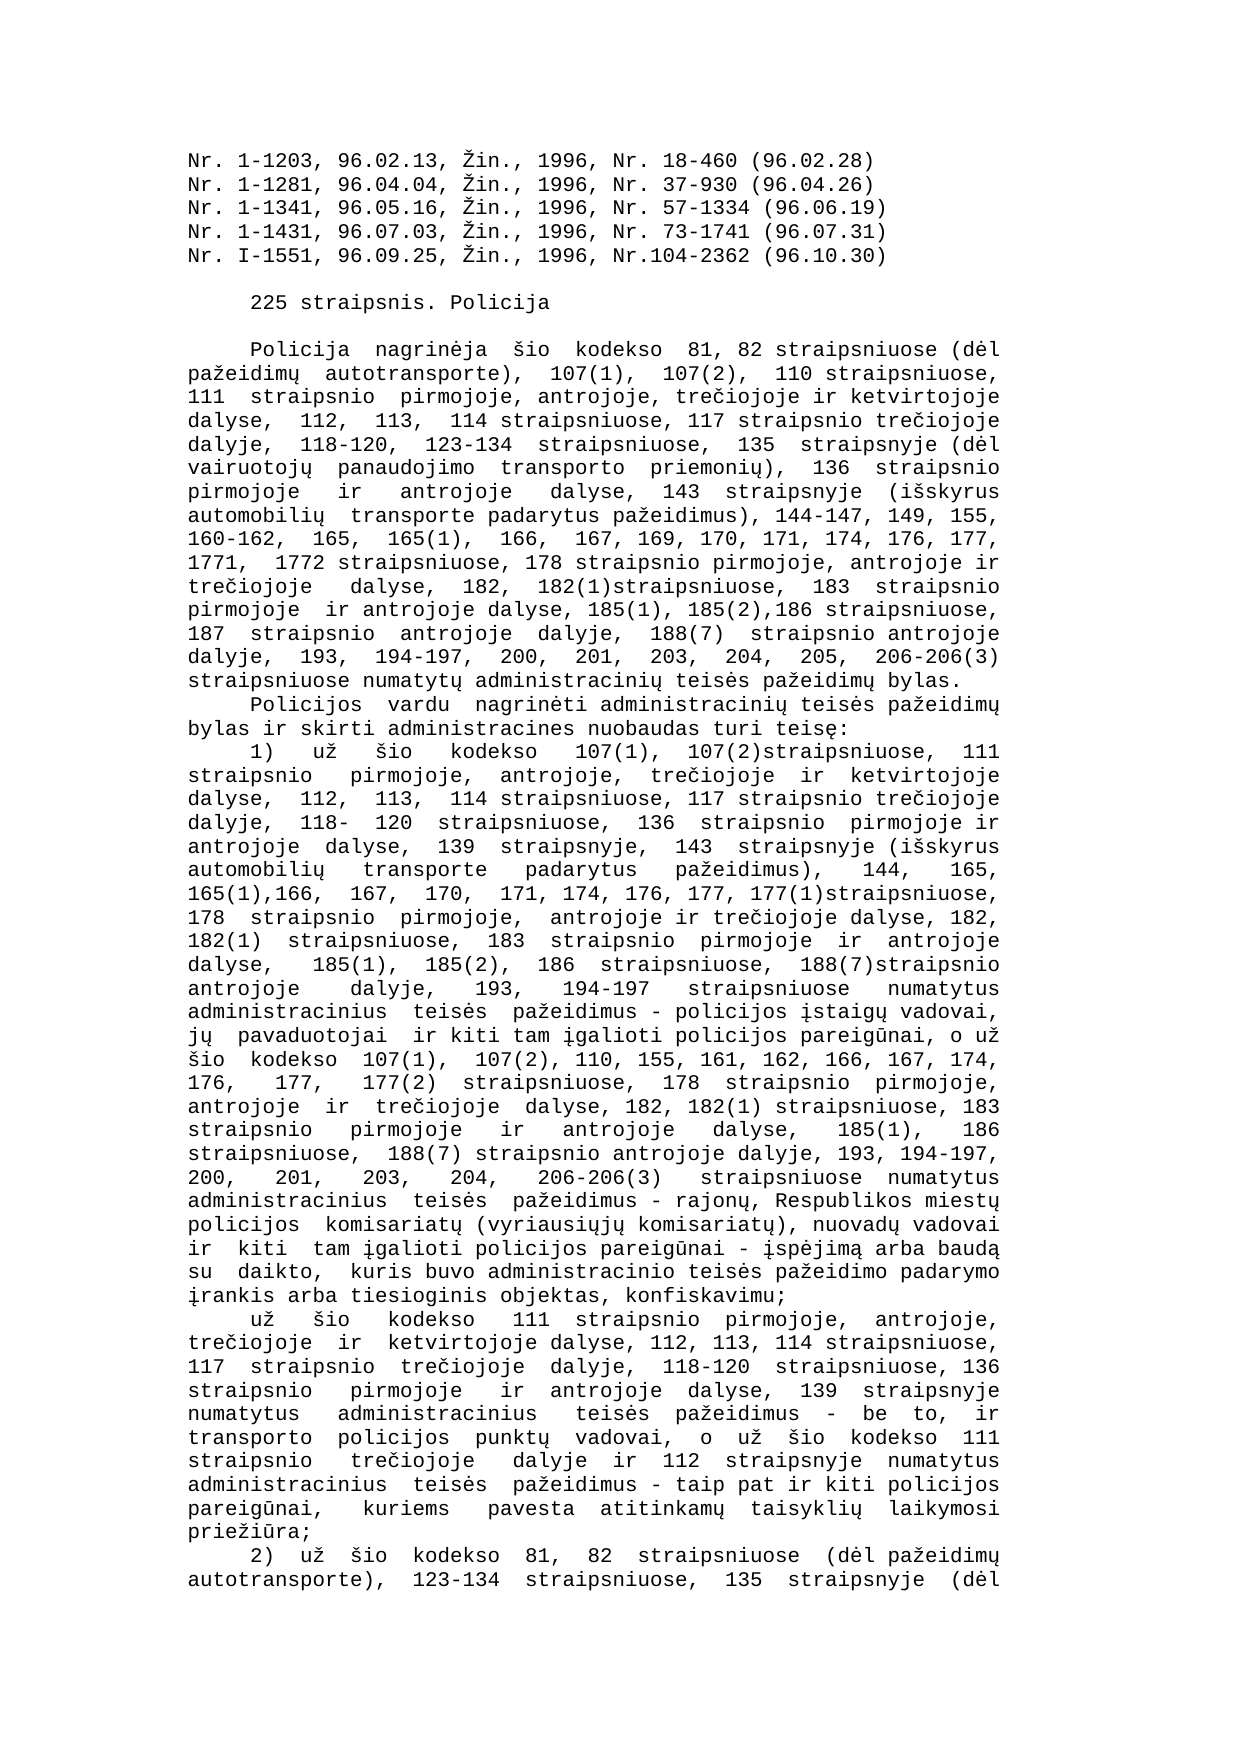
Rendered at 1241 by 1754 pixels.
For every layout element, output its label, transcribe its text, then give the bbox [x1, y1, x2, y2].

text jų pavaduotojai ir kiti tam įgalioti policijos pareigūnai, o už [187, 1025, 1053, 1048]
text Nr. 1-1203, 96.02.13, Žin., 1996, Nr. 18-460 (96.02.28) [187, 150, 1053, 174]
text dalyse, 185(1), 185(2), 186 straipsniuose, 188(7)straipsnio [187, 954, 1053, 978]
text dalyje, 118-120, 123-134 straipsniuose, 135 straipsnyje (dėl [187, 434, 1053, 457]
text 117 straipsnio trečiojoje dalyje, 118-120 straipsniuose, 136 [187, 1356, 1053, 1379]
text Nr. I-1551, 96.09.25, Žin., 1996, Nr.104-2362 (96.10.30) [187, 244, 1053, 268]
text 200, 201, 203, 204, 206-206(3) straipsniuose numatytus [187, 1167, 1053, 1190]
text pirmojoje ir antrojoje dalyse, 185(1), 185(2),186 straipsniuose, [187, 599, 1053, 623]
text su daikto, kuris buvo administracinio teisės pažeidimo padarymo [187, 1261, 1053, 1285]
text 111 straipsnio pirmojoje, antrojoje, trečiojoje ir ketvirtojoje [187, 386, 1053, 410]
text antrojoje dalyse, 139 straipsnyje, 143 straipsnyje (išskyrus [187, 836, 1053, 859]
text Policija nagrinėja šio kodekso 81, 82 straipsniuose (dėl [187, 339, 1053, 363]
text automobilių transporte padarytus pažeidimus), 144, 165, [187, 859, 1053, 883]
text 225 straipsnis. Policija [187, 292, 1053, 316]
text Policijos vardu nagrinėti administracinių teisės pažeidimų [187, 694, 1053, 717]
text straipsniuose numatytų administracinių teisės pažeidimų bylas. [187, 670, 1053, 694]
text antrojoje dalyje, 193, 194-197 straipsniuose numatytus [187, 978, 1053, 1001]
text trečiojoje dalyse, 182, 182(1)straipsniuose, 183 straipsnio [187, 576, 1053, 599]
text ir kiti tam įgalioti policijos pareigūnai - įspėjimą arba baudą [187, 1238, 1053, 1261]
text straipsniuose, 188(7) straipsnio antrojoje dalyje, 193, 194-197, [187, 1143, 1053, 1167]
text pažeidimų autotransporte), 107(1), 107(2), 110 straipsniuose, [187, 363, 1053, 386]
text straipsnio pirmojoje, antrojoje, trečiojoje ir ketvirtojoje [187, 765, 1053, 788]
text policijos komisariatų (vyriausiųjų komisariatų), nuovadų vadovai [187, 1214, 1053, 1238]
text 165(1),166, 167, 170, 171, 174, 176, 177, 177(1)straipsniuose, [187, 883, 1053, 907]
text dalyse, 112, 113, 114 straipsniuose, 117 straipsnio trečiojoje [187, 410, 1053, 434]
text 1771, 1772 straipsniuose, 178 straipsnio pirmojoje, antrojoje ir [187, 552, 1053, 576]
text bylas ir skirti administracines nuobaudas turi teisę: [187, 717, 1053, 741]
text 176, 177, 177(2) straipsniuose, 178 straipsnio pirmojoje, [187, 1072, 1053, 1096]
text vairuotojų panaudojimo transporto priemonių), 136 straipsnio [187, 457, 1053, 481]
text 187 straipsnio antrojoje dalyje, 188(7) straipsnio antrojoje [187, 623, 1053, 647]
text 160-162, 165, 165(1), 166, 167, 169, 170, 171, 174, 176, 177, [187, 528, 1053, 552]
text antrojoje ir trečiojoje dalyse, 182, 182(1) straipsniuose, 183 [187, 1096, 1053, 1119]
text administracinius teisės pažeidimus - rajonų, Respublikos miestų [187, 1190, 1053, 1214]
text Nr. 1-1431, 96.07.03, Žin., 1996, Nr. 73-1741 (96.07.31) [187, 221, 1053, 244]
text dalyse, 112, 113, 114 straipsniuose, 117 straipsnio trečiojoje [187, 788, 1053, 812]
text pirmojoje ir antrojoje dalyse, 143 straipsnyje (išskyrus [187, 481, 1053, 505]
text dalyje, 193, 194-197, 200, 201, 203, 204, 205, 206-206(3) [187, 647, 1053, 670]
text už šio kodekso 111 straipsnio pirmojoje, antrojoje, [187, 1309, 1053, 1332]
text 182(1) straipsniuose, 183 straipsnio pirmojoje ir antrojoje [187, 930, 1053, 954]
text administracinius teisės pažeidimus - policijos įstaigų vadovai, [187, 1001, 1053, 1025]
text Nr. 1-1341, 96.05.16, Žin., 1996, Nr. 57-1334 (96.06.19) [187, 197, 1053, 221]
text transporto policijos punktų vadovai, o už šio kodekso 111 [187, 1427, 1053, 1451]
text pareigūnai, kuriems pavesta atitinkamų taisyklių laikymosi [187, 1498, 1053, 1521]
text 2) už šio kodekso 81, 82 straipsniuose (dėl pažeidimų [187, 1545, 1053, 1569]
text 178 straipsnio pirmojoje, antrojoje ir trečiojoje dalyse, 182, [187, 907, 1053, 930]
text numatytus administracinius teisės pažeidimus - be to, ir [187, 1403, 1053, 1427]
text Nr. 1-1281, 96.04.04, Žin., 1996, Nr. 37-930 (96.04.26) [187, 174, 1053, 197]
text įrankis arba tiesioginis objektas, konfiskavimu; [187, 1285, 1053, 1309]
text trečiojoje ir ketvirtojoje dalyse, 112, 113, 114 straipsniuose, [187, 1332, 1053, 1356]
text straipsnio pirmojoje ir antrojoje dalyse, 139 straipsnyje [187, 1379, 1053, 1403]
text dalyje, 118- 120 straipsniuose, 136 straipsnio pirmojoje ir [187, 812, 1053, 836]
text straipsnio trečiojoje dalyje ir 112 straipsnyje numatytus [187, 1451, 1053, 1474]
text administracinius teisės pažeidimus - taip pat ir kiti policijos [187, 1474, 1053, 1498]
text priežiūra; [187, 1521, 1053, 1545]
text automobilių transporte padarytus pažeidimus), 144-147, 149, 155, [187, 505, 1053, 528]
text 1) už šio kodekso 107(1), 107(2)straipsniuose, 111 [187, 741, 1053, 765]
text šio kodekso 107(1), 107(2), 110, 155, 161, 162, 166, 167, 174, [187, 1048, 1053, 1072]
text autotransporte), 123-134 straipsniuose, 135 straipsnyje (dėl [187, 1569, 1053, 1592]
text straipsnio pirmojoje ir antrojoje dalyse, 185(1), 186 [187, 1119, 1053, 1143]
